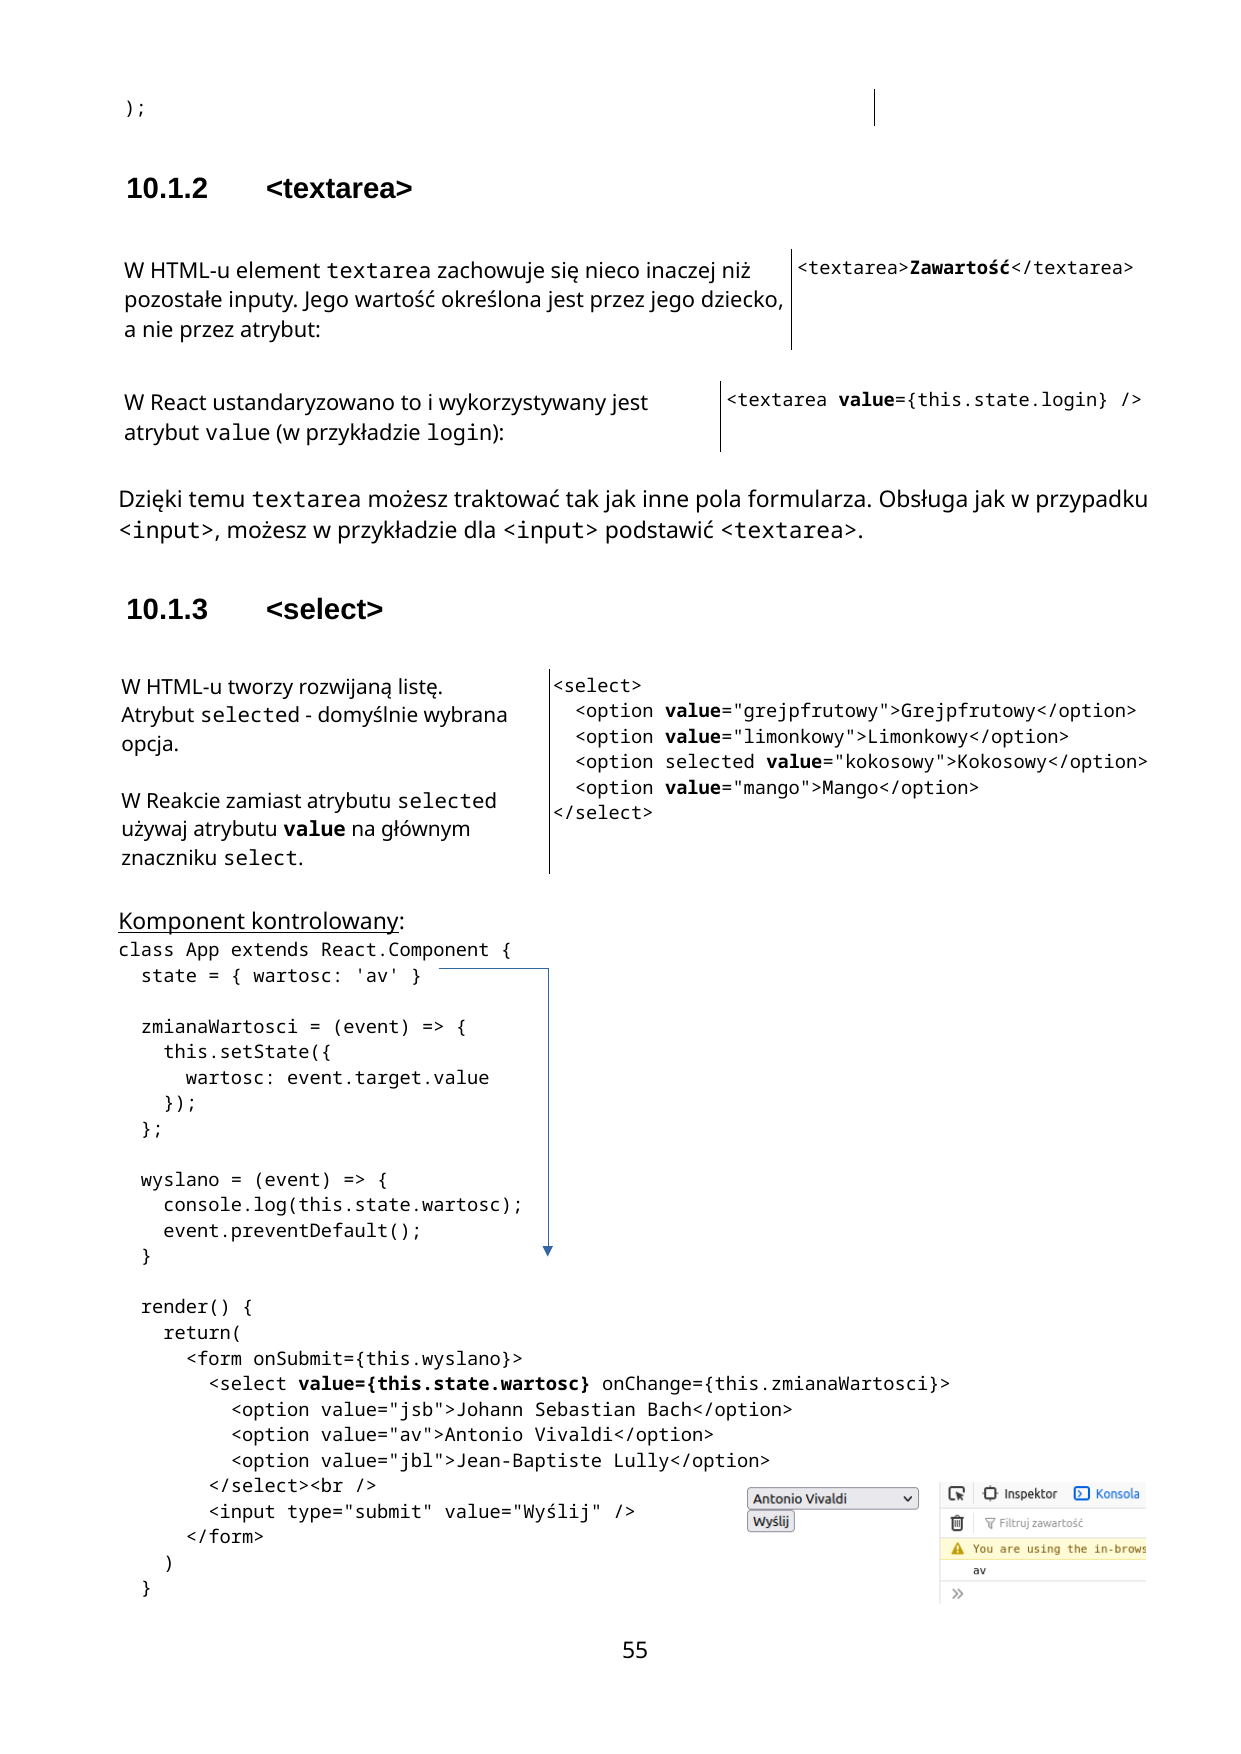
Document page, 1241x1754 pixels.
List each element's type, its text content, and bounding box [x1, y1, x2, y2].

text Komponent kontrolowany: [118, 905, 1152, 936]
text class App extends React.Component { [118, 936, 1152, 962]
table_header <textarea value={this.state.login} /> [721, 381, 1152, 452]
subtitle <select> [118, 592, 1152, 625]
text ) [118, 1549, 745, 1574]
text [549, 1217, 1152, 1243]
text [549, 1166, 1152, 1192]
subtitle <textarea> [118, 171, 1152, 205]
text console.log(this.state.wartosc); [118, 1192, 548, 1217]
text <option value="av">Antonio Vivaldi</option> [118, 1421, 1152, 1447]
text state = { wartosc: 'av' } [118, 962, 1152, 987]
text render() { [118, 1294, 1152, 1319]
text return( [118, 1319, 1152, 1345]
text [549, 1192, 1152, 1217]
text event.preventDefault(); [118, 1217, 548, 1243]
text [1146, 1523, 1152, 1549]
text wyslano = (event) => { [118, 1166, 548, 1192]
text </form> [118, 1523, 745, 1549]
text <select value={this.state.wartosc} onChange={this.zmianaWartosci}> [118, 1370, 1152, 1396]
text <option value="jsb">Johann Sebastian Bach</option> [118, 1396, 1152, 1421]
text </select><br /> [118, 1472, 1152, 1498]
text this.setState({ [118, 1038, 548, 1064]
text [549, 1013, 1152, 1038]
table_header <textarea>Zawartość</textarea> [792, 249, 1152, 350]
text [549, 1089, 1152, 1115]
text <form onSubmit={this.wyslano}> [118, 1345, 1152, 1370]
text [549, 1115, 1152, 1141]
text }; [118, 1115, 548, 1141]
text <option value="jbl">Jean-Baptiste Lully</option> [118, 1447, 1152, 1472]
table_header W React ustandaryzowano to i wykorzystywany jest atrybut value (w przykładzie login): [118, 381, 720, 452]
text } [118, 1574, 745, 1600]
text } [118, 1243, 1152, 1268]
table_header W HTML-u tworzy rozwijaną listę. Atrybut selected - domyślnie wybrana opcja. W Reakcie zamiast atrybutu selected używaj atrybutu value na głównym znaczniku select. [118, 669, 549, 874]
text }); [118, 1089, 548, 1115]
text [549, 1064, 1152, 1089]
text [1146, 1549, 1152, 1574]
table_header W HTML-u element textarea zachowuje się nieco inaczej niż pozostałe inputy. Jego wartość określona jest przez jego dziecko, a nie przez atrybut: [118, 249, 791, 350]
text [549, 1038, 1152, 1064]
text [1146, 1574, 1152, 1600]
text Dzięki temu textarea możesz traktować tak jak inne pola formularza. Obsługa jak w przypadku <input>, możesz w przykładzie dla <input> podstawić <textarea>. [118, 483, 1152, 546]
table_header <select> <option value="grejpfrutowy">Grejpfrutowy</option> <option value="limonkowy">Limonkowy</option> <option selected value="kokosowy">Kokosowy</option> <option value="mango">Mango</option> </select> [550, 669, 1152, 874]
picture [745, 1482, 1146, 1604]
text zmianaWartosci = (event) => { [118, 1013, 548, 1038]
table_header [875, 89, 1152, 126]
text wartosc: event.target.value [118, 1064, 548, 1089]
table_header ); [118, 89, 874, 126]
text <input type="submit" value="Wyślij" /> [118, 1498, 745, 1523]
